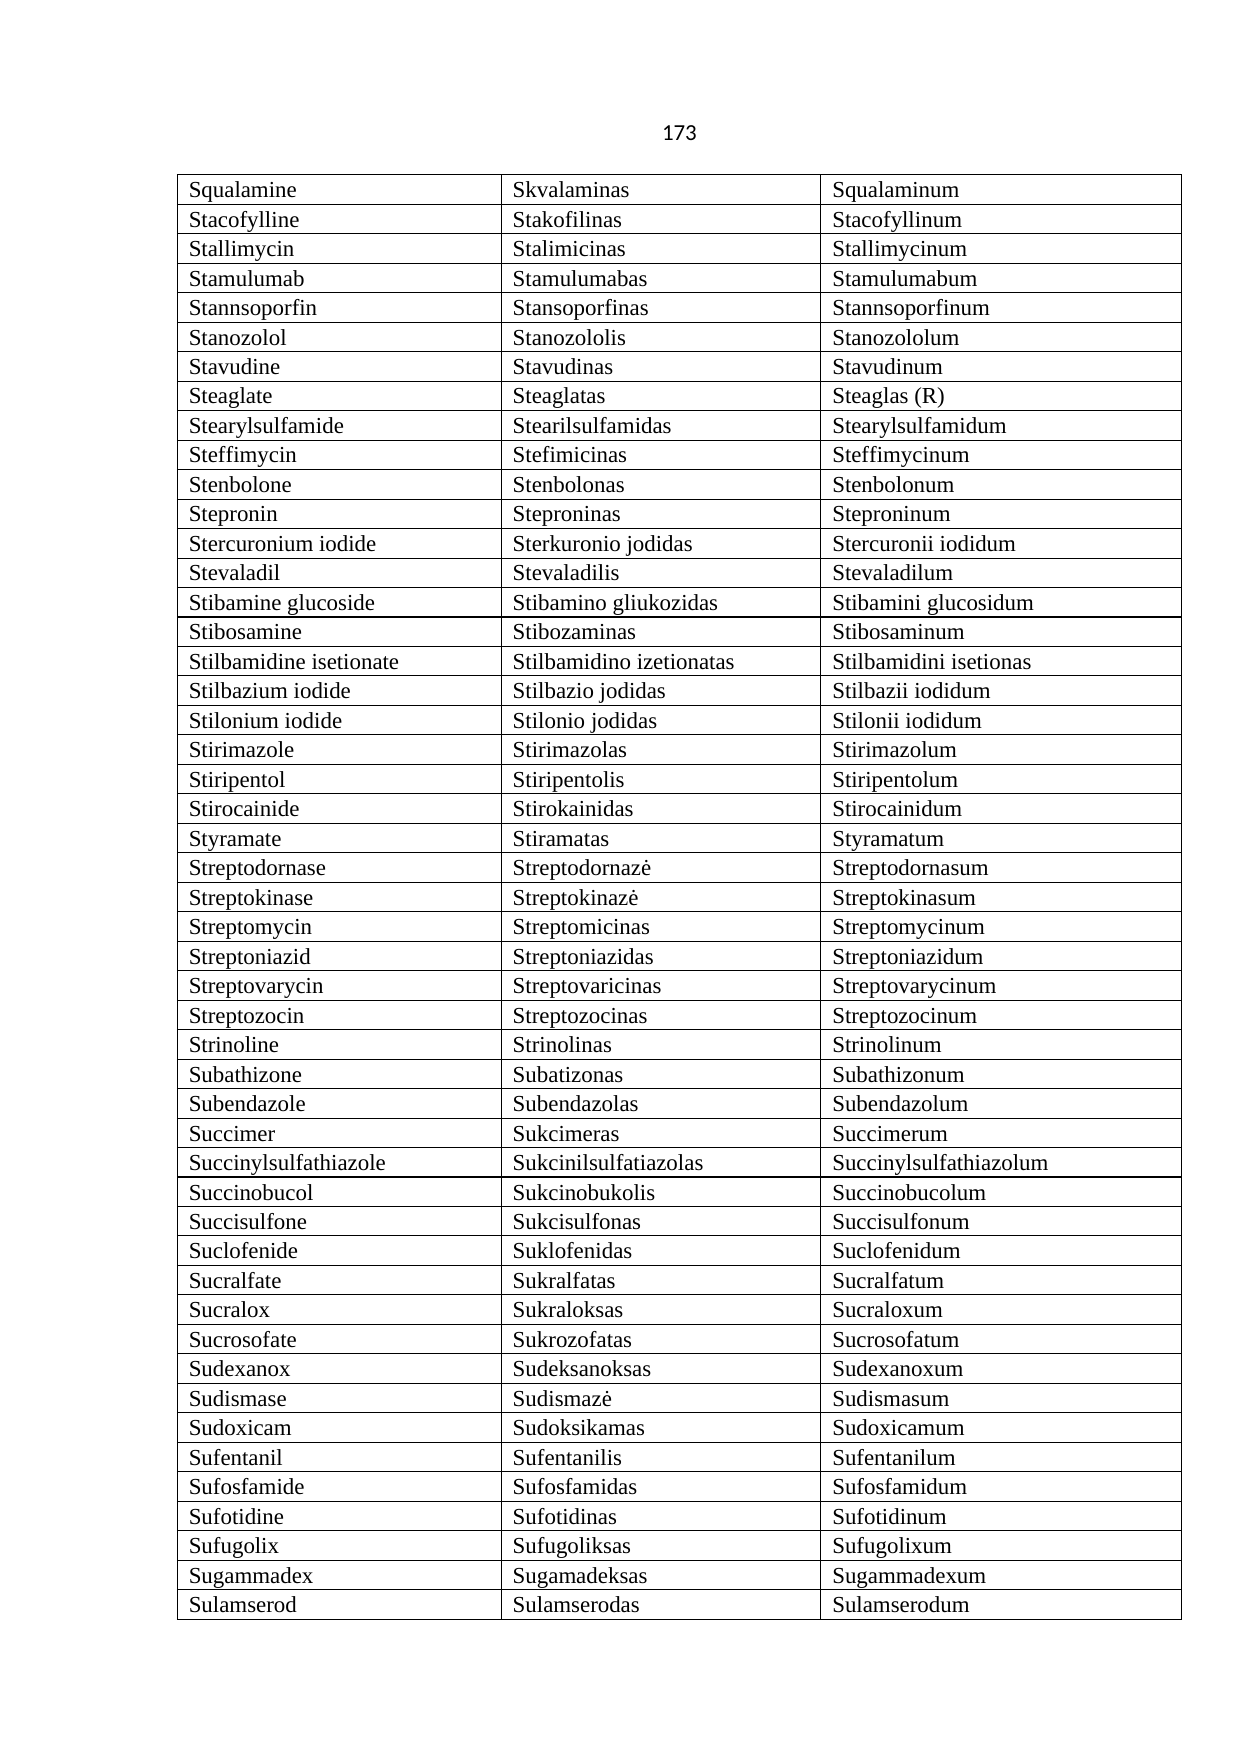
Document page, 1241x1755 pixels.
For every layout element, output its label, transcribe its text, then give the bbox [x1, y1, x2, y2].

table_cell Steffimycinum [821, 441, 1181, 469]
table_cell Stibosaminum [821, 618, 1181, 646]
table_cell Stilbazii iodidum [821, 676, 1181, 705]
table_cell Stanozolol [178, 323, 501, 351]
table_cell Stamulumabas [502, 264, 820, 292]
table_cell Stibamini glucosidum [821, 588, 1181, 616]
table_cell Stibosamine [178, 618, 501, 646]
table_cell Stirimazolum [821, 735, 1181, 764]
table_cell Stacofylline [178, 205, 501, 233]
table_cell Stearilsulfamidas [502, 411, 820, 439]
table_cell Sukralfatas [502, 1266, 820, 1294]
table_cell Suklofenidas [502, 1236, 820, 1265]
table_cell Stilbazium iodide [178, 676, 501, 705]
table_cell Sulamserodas [502, 1590, 820, 1619]
table_cell Styramatum [821, 824, 1181, 852]
table_cell Stavudinas [502, 352, 820, 381]
table_cell Sufugoliksas [502, 1531, 820, 1560]
table_cell Sugamadeksas [502, 1561, 820, 1589]
table_cell Sudeksanoksas [502, 1354, 820, 1383]
table_cell Stibamine glucoside [178, 588, 501, 616]
table_cell Sufotidinum [821, 1502, 1181, 1530]
table_cell Streptokinazė [502, 883, 820, 911]
table_cell Streptoniazidas [502, 942, 820, 970]
table_cell Sudexanoxum [821, 1354, 1181, 1383]
table_cell Stallimycinum [821, 234, 1181, 263]
table_cell Stannsoporfinum [821, 293, 1181, 322]
table_cell Streptovarycin [178, 971, 501, 999]
table_cell Subendazolas [502, 1089, 820, 1117]
table_cell Steproninum [821, 500, 1181, 528]
table_cell Subatizonas [502, 1060, 820, 1088]
table_cell Sufugolix [178, 1531, 501, 1560]
table_cell Strinolinum [821, 1030, 1181, 1058]
table_cell Streptomycin [178, 912, 501, 941]
table_cell Stirokainidas [502, 794, 820, 823]
table_cell Streptodornase [178, 853, 501, 882]
table_cell Streptomicinas [502, 912, 820, 941]
table_cell Streptoniazidum [821, 942, 1181, 970]
table_cell Stilonio jodidas [502, 706, 820, 734]
table_cell Sukcimeras [502, 1119, 820, 1147]
table_cell Stefimicinas [502, 441, 820, 469]
table_cell Stenbolonum [821, 470, 1181, 498]
table_cell Steffimycin [178, 441, 501, 469]
table_cell Stilbamidino izetionatas [502, 647, 820, 675]
table_cell Sudexanox [178, 1354, 501, 1383]
table_cell Stirocainide [178, 794, 501, 823]
table_cell Sudismase [178, 1384, 501, 1412]
table_cell Sufosfamide [178, 1472, 501, 1501]
table_cell Sugammadex [178, 1561, 501, 1589]
table_cell Sucrosofatum [821, 1325, 1181, 1353]
table_cell Stiramatas [502, 824, 820, 852]
table_cell Sufosfamidas [502, 1472, 820, 1501]
table_cell Sufentanilis [502, 1443, 820, 1471]
table_cell Streptozocinas [502, 1001, 820, 1029]
table_cell Streptokinasum [821, 883, 1181, 911]
table_cell Succinylsulfathiazole [178, 1148, 501, 1176]
table_cell Sudismazė [502, 1384, 820, 1412]
table_cell Styramate [178, 824, 501, 852]
table_cell Sucralfate [178, 1266, 501, 1294]
table_cell Stilonium iodide [178, 706, 501, 734]
table_cell Stamulumabum [821, 264, 1181, 292]
table_cell Steproninas [502, 500, 820, 528]
table_cell Succinobucol [178, 1178, 501, 1206]
table_cell Stanozololum [821, 323, 1181, 351]
table_cell Stilbamidini isetionas [821, 647, 1181, 675]
table_cell Strinoline [178, 1030, 501, 1058]
table_cell Streptokinase [178, 883, 501, 911]
table_cell Streptoniazid [178, 942, 501, 970]
table_cell Subendazolum [821, 1089, 1181, 1117]
table_cell Sukraloksas [502, 1295, 820, 1324]
table_cell Steaglate [178, 382, 501, 410]
table_cell Sufugolixum [821, 1531, 1181, 1560]
table_cell Sucralox [178, 1295, 501, 1324]
table_cell Stiripentolum [821, 765, 1181, 793]
table_cell Stakofilinas [502, 205, 820, 233]
table_cell Sucraloxum [821, 1295, 1181, 1324]
table_cell Stercuronii iodidum [821, 529, 1181, 557]
table_cell Streptovarycinum [821, 971, 1181, 999]
table_cell Sulamserod [178, 1590, 501, 1619]
table_cell Subathizone [178, 1060, 501, 1088]
table_cell Streptozocinum [821, 1001, 1181, 1029]
table_cell Sugammadexum [821, 1561, 1181, 1589]
table_cell Stanozololis [502, 323, 820, 351]
table_cell Streptodornasum [821, 853, 1181, 882]
table_cell Succisulfone [178, 1207, 501, 1235]
table_cell Stallimycin [178, 234, 501, 263]
table_cell Stavudinum [821, 352, 1181, 381]
table_cell Subendazole [178, 1089, 501, 1117]
table_cell Sulamserodum [821, 1590, 1181, 1619]
table_cell Squalamine [178, 175, 501, 204]
table_cell Stilbamidine isetionate [178, 647, 501, 675]
table_cell Stevaladilum [821, 559, 1181, 587]
table_cell Squalaminum [821, 175, 1181, 204]
table_cell Stamulumab [178, 264, 501, 292]
table_cell Sufotidine [178, 1502, 501, 1530]
table_cell Streptodornazė [502, 853, 820, 882]
table_cell Stepronin [178, 500, 501, 528]
table_cell Stavudine [178, 352, 501, 381]
table_cell Stiripentol [178, 765, 501, 793]
table_cell Steaglatas [502, 382, 820, 410]
table_cell Stirimazolas [502, 735, 820, 764]
table_cell Steaglas (R) [821, 382, 1181, 410]
table_cell Sukrozofatas [502, 1325, 820, 1353]
table_cell Sufosfamidum [821, 1472, 1181, 1501]
table_cell Stibamino gliukozidas [502, 588, 820, 616]
table_cell Streptozocin [178, 1001, 501, 1029]
table_cell Succinobucolum [821, 1178, 1181, 1206]
table_cell Sufentanil [178, 1443, 501, 1471]
table_cell Stansoporfinas [502, 293, 820, 322]
table_cell Sucrosofate [178, 1325, 501, 1353]
table_cell Sterkuronio jodidas [502, 529, 820, 557]
table_cell Stilbazio jodidas [502, 676, 820, 705]
table_cell Subathizonum [821, 1060, 1181, 1088]
table_cell Sudoxicamum [821, 1413, 1181, 1442]
table_cell Stenbolone [178, 470, 501, 498]
table_cell Stercuronium iodide [178, 529, 501, 557]
table_cell Sukcinobukolis [502, 1178, 820, 1206]
table_cell Succisulfonum [821, 1207, 1181, 1235]
table_cell Sudoxicam [178, 1413, 501, 1442]
table_cell Succimer [178, 1119, 501, 1147]
table_cell Sukcinilsulfatiazolas [502, 1148, 820, 1176]
table_cell Streptomycinum [821, 912, 1181, 941]
table_cell Stearylsulfamidum [821, 411, 1181, 439]
table_cell Succimerum [821, 1119, 1181, 1147]
table_cell Stilonii iodidum [821, 706, 1181, 734]
table_cell Suclofenide [178, 1236, 501, 1265]
table_cell Streptovaricinas [502, 971, 820, 999]
table_cell Sudoksikamas [502, 1413, 820, 1442]
table_cell Sudismasum [821, 1384, 1181, 1412]
table_cell Stevaladil [178, 559, 501, 587]
table_cell Stiripentolis [502, 765, 820, 793]
table_cell Sucralfatum [821, 1266, 1181, 1294]
table_cell Sufentanilum [821, 1443, 1181, 1471]
table_cell Sufotidinas [502, 1502, 820, 1530]
table_cell Stenbolonas [502, 470, 820, 498]
table_cell Stirocainidum [821, 794, 1181, 823]
table_cell Suclofenidum [821, 1236, 1181, 1265]
table_cell Stalimicinas [502, 234, 820, 263]
table_cell Skvalaminas [502, 175, 820, 204]
table_cell Stibozaminas [502, 618, 820, 646]
table_cell Stearylsulfamide [178, 411, 501, 439]
table_cell Stannsoporfin [178, 293, 501, 322]
table_cell Succinylsulfathiazolum [821, 1148, 1181, 1176]
table_cell Sukcisulfonas [502, 1207, 820, 1235]
table_cell Stirimazole [178, 735, 501, 764]
table_cell Strinolinas [502, 1030, 820, 1058]
table_cell Stacofyllinum [821, 205, 1181, 233]
table_cell Stevaladilis [502, 559, 820, 587]
